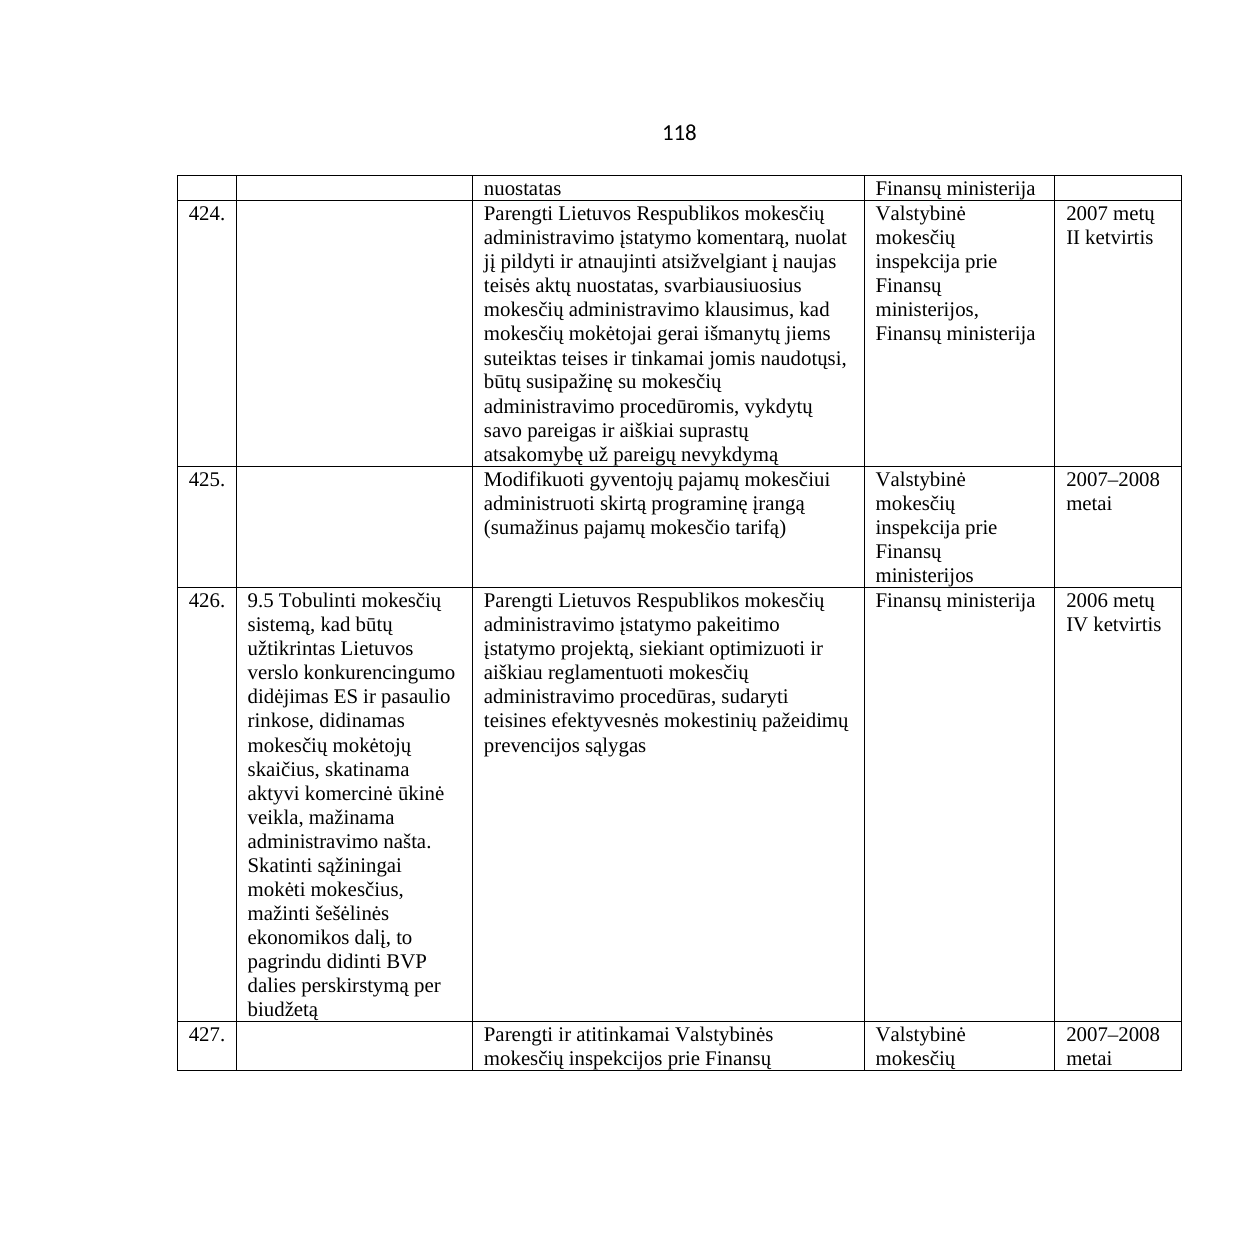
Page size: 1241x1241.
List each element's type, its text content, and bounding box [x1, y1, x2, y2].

table_cell Modifikuoti gyventojų pajamų mokesčiui administruoti skirtą programinę įrangą (sumažinus pajamų mokesčio tarifą) [473, 467, 864, 587]
table_cell 425. [178, 467, 236, 587]
table_cell Parengti ir atitinkamai Valstybinės mokesčių inspekcijos prie Finansų [473, 1022, 864, 1070]
table_cell Parengti Lietuvos Respublikos mokesčių administravimo įstatymo pakeitimo įstatymo projektą, siekiant optimizuoti ir aiškiau reglamentuoti mokesčių administravimo procedūras, sudaryti teisines efektyvesnės mokestinių pažeidimų prevencijos sąlygas [473, 588, 864, 1021]
table_cell Valstybinė mokesčių inspekcija prie Finansų ministerijos [865, 467, 1054, 587]
table_cell [237, 1022, 472, 1070]
table_cell 2007–2008 metai [1055, 467, 1181, 587]
table_cell [1055, 176, 1181, 200]
table_cell 2007–2008 metai [1055, 1022, 1181, 1070]
table_cell [237, 201, 472, 466]
table_cell [178, 176, 236, 200]
table_cell Valstybinė mokesčių [865, 1022, 1054, 1070]
table_cell 427. [178, 1022, 236, 1070]
table_cell 426. [178, 588, 236, 1021]
table_cell 9.5 Tobulinti mokesčių sistemą, kad būtų užtikrintas Lietuvos verslo konkurencingumo didėjimas ES ir pasaulio rinkose, didinamas mokesčių mokėtojų skaičius, skatinama aktyvi komercinė ūkinė veikla, mažinama administravimo našta. Skatinti sąžiningai mokėti mokesčius, mažinti šešėlinės ekonomikos dalį, to pagrindu didinti BVP dalies perskirstymą per biudžetą [237, 588, 472, 1021]
table_cell Finansų ministerija [865, 176, 1054, 200]
table_cell 424. [178, 201, 236, 466]
table_cell [237, 467, 472, 587]
table_cell [237, 176, 472, 200]
table_cell 2007 metų II ketvirtis [1055, 201, 1181, 466]
table_cell Valstybinė mokesčių inspekcija prie Finansų ministerijos, Finansų ministerija [865, 201, 1054, 466]
table_cell 2006 metų IV ketvirtis [1055, 588, 1181, 1021]
table_cell Parengti Lietuvos Respublikos mokesčių administravimo įstatymo komentarą, nuolat jį pildyti ir atnaujinti atsižvelgiant į naujas teisės aktų nuostatas, svarbiausiuosius mokesčių administravimo klausimus, kad mokesčių mokėtojai gerai išmanytų jiems suteiktas teises ir tinkamai jomis naudotųsi, būtų susipažinę su mokesčių administravimo procedūromis, vykdytų savo pareigas ir aiškiai suprastų atsakomybę už pareigų nevykdymą [473, 201, 864, 466]
table_cell nuostatas [473, 176, 864, 200]
table_cell Finansų ministerija [865, 588, 1054, 1021]
